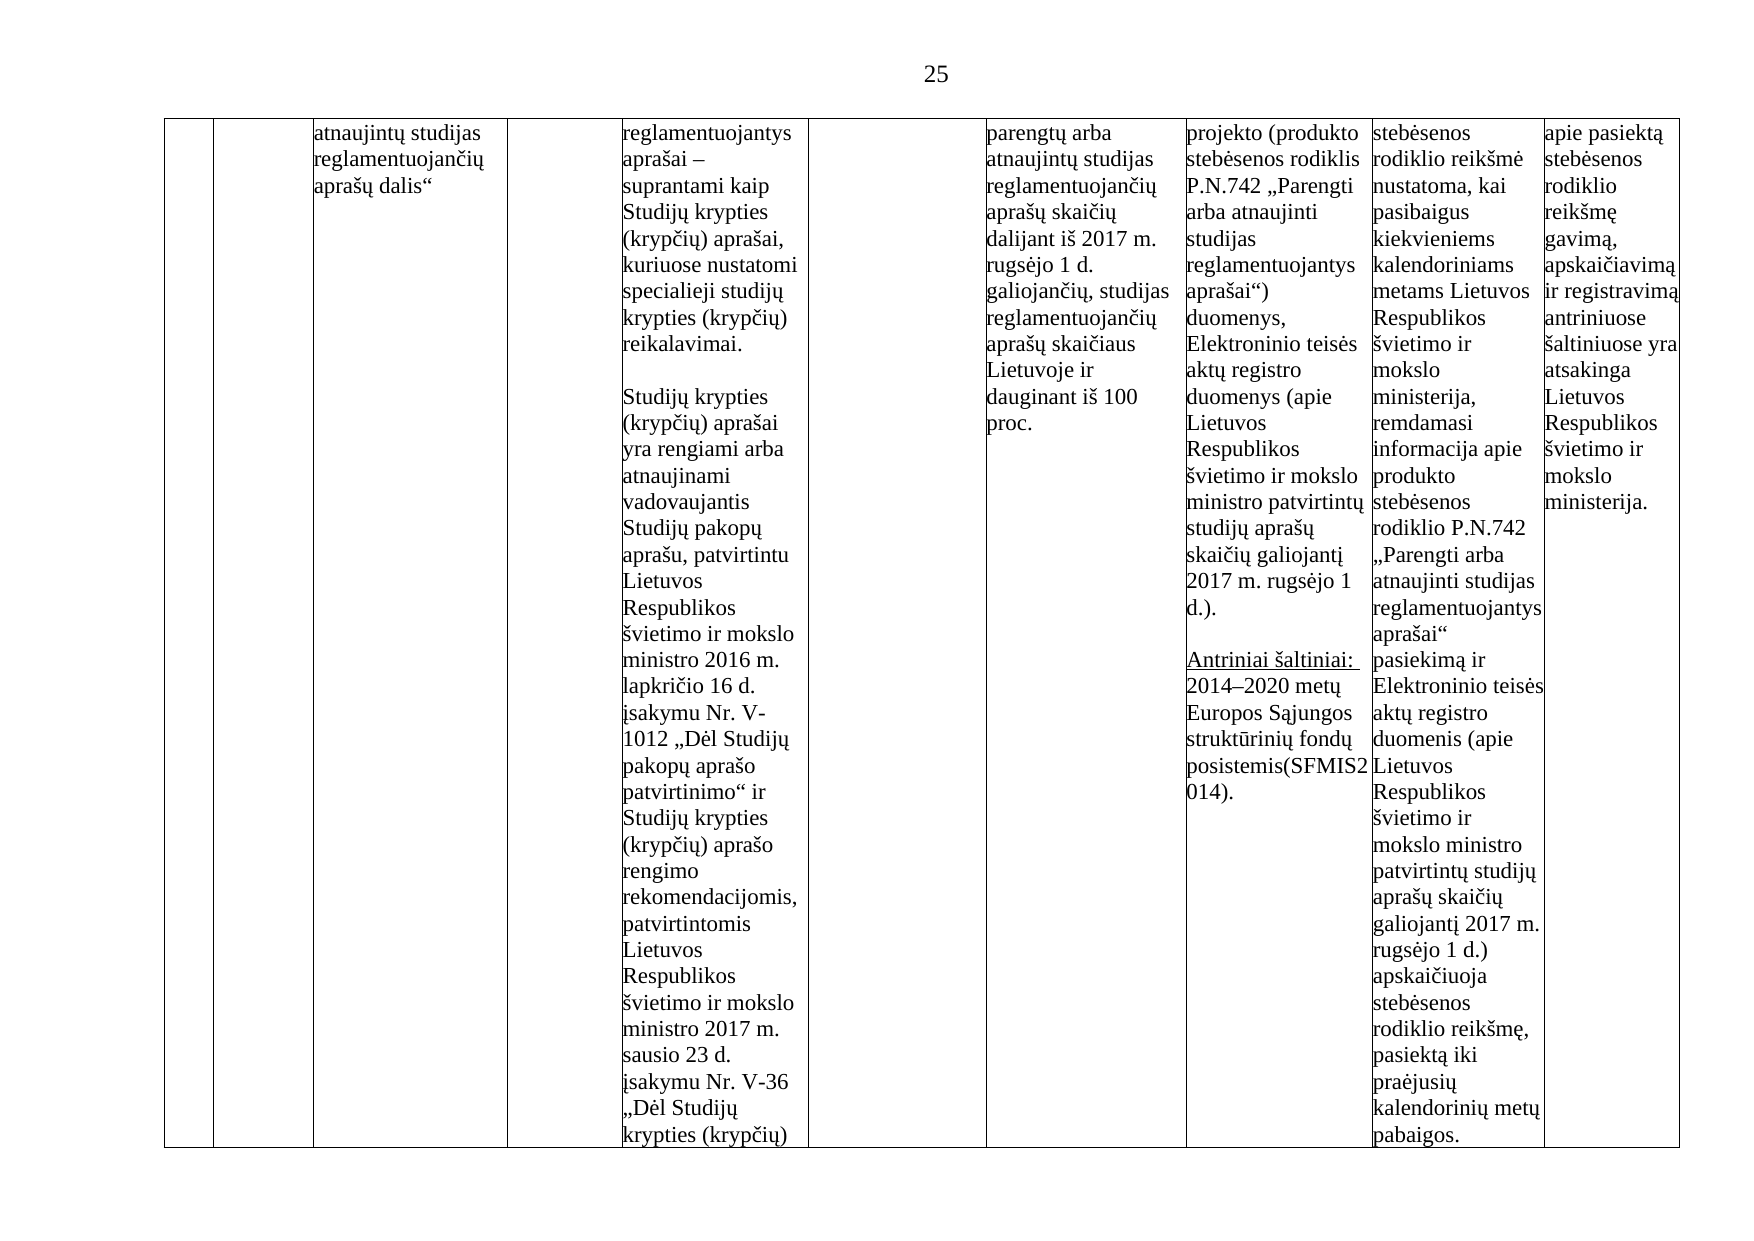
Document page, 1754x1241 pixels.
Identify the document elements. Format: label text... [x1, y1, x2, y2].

table_cell atnaujintų studijas reglamentuojančių aprašų dalis“ [314, 119, 507, 1147]
table_cell stebėsenos rodiklio reikšmė nustatoma, kai pasibaigus kiekvieniems kalendoriniams metams Lietuvos Respublikos švietimo ir mokslo ministerija, remdamasi informacija apie produkto stebėsenos rodiklio P.N.742 „Parengti arba atnaujinti studijas reglamentuojantys aprašai“ pasiekimą ir Elektroninio teisės aktų registro duomenis (apie Lietuvos Respublikos švietimo ir mokslo ministro patvirtintų studijų aprašų skaičių galiojantį 2017 m. rugsėjo 1 d.) apskaičiuoja stebėsenos rodiklio reikšmę, pasiektą iki praėjusių kalendorinių metų pabaigos. [1373, 119, 1544, 1147]
table_cell [508, 119, 622, 1147]
table_cell reglamentuojantys aprašai – suprantami kaip Studijų krypties (krypčių) aprašai, kuriuose nustatomi specialieji studijų krypties (krypčių) reikalavimai. Studijų krypties (krypčių) aprašai yra rengiami arba atnaujinami vadovaujantis Studijų pakopų aprašu, patvirtintu Lietuvos Respublikos švietimo ir mokslo ministro 2016 m. lapkričio 16 d. įsakymu Nr. V-1012 „Dėl Studijų pakopų aprašo patvirtinimo“ ir Studijų krypties (krypčių) aprašo rengimo rekomendacijomis, patvirtintomis Lietuvos Respublikos švietimo ir mokslo ministro 2017 m. sausio 23 d. įsakymu Nr. V-36 „Dėl Studijų krypties (krypčių) [623, 119, 808, 1147]
table_cell parengtų arba atnaujintų studijas reglamentuojančių aprašų skaičių dalijant iš 2017 m. rugsėjo 1 d. galiojančių, studijas reglamentuojančių aprašų skaičiaus Lietuvoje ir dauginant iš 100 proc. [987, 119, 1186, 1147]
table_cell [809, 119, 986, 1147]
table_cell projekto (produkto stebėsenos rodiklis P.N.742 „Parengti arba atnaujinti studijas reglamentuojantys aprašai“) duomenys, Elektroninio teisės aktų registro duomenys (apie Lietuvos Respublikos švietimo ir mokslo ministro patvirtintų studijų aprašų skaičių galiojantį 2017 m. rugsėjo 1 d.). Antriniai šaltiniai: 2014–2020 metų Europos Sąjungos struktūrinių fondų posistemis(SFMIS2014). [1187, 119, 1372, 1147]
table_cell [165, 119, 213, 1147]
table_cell [214, 119, 313, 1147]
table_cell apie pasiektą stebėsenos rodiklio reikšmę gavimą, apskaičiavimą ir registravimą antriniuose šaltiniuose yra atsakinga Lietuvos Respublikos švietimo ir mokslo ministerija. [1545, 119, 1679, 1147]
